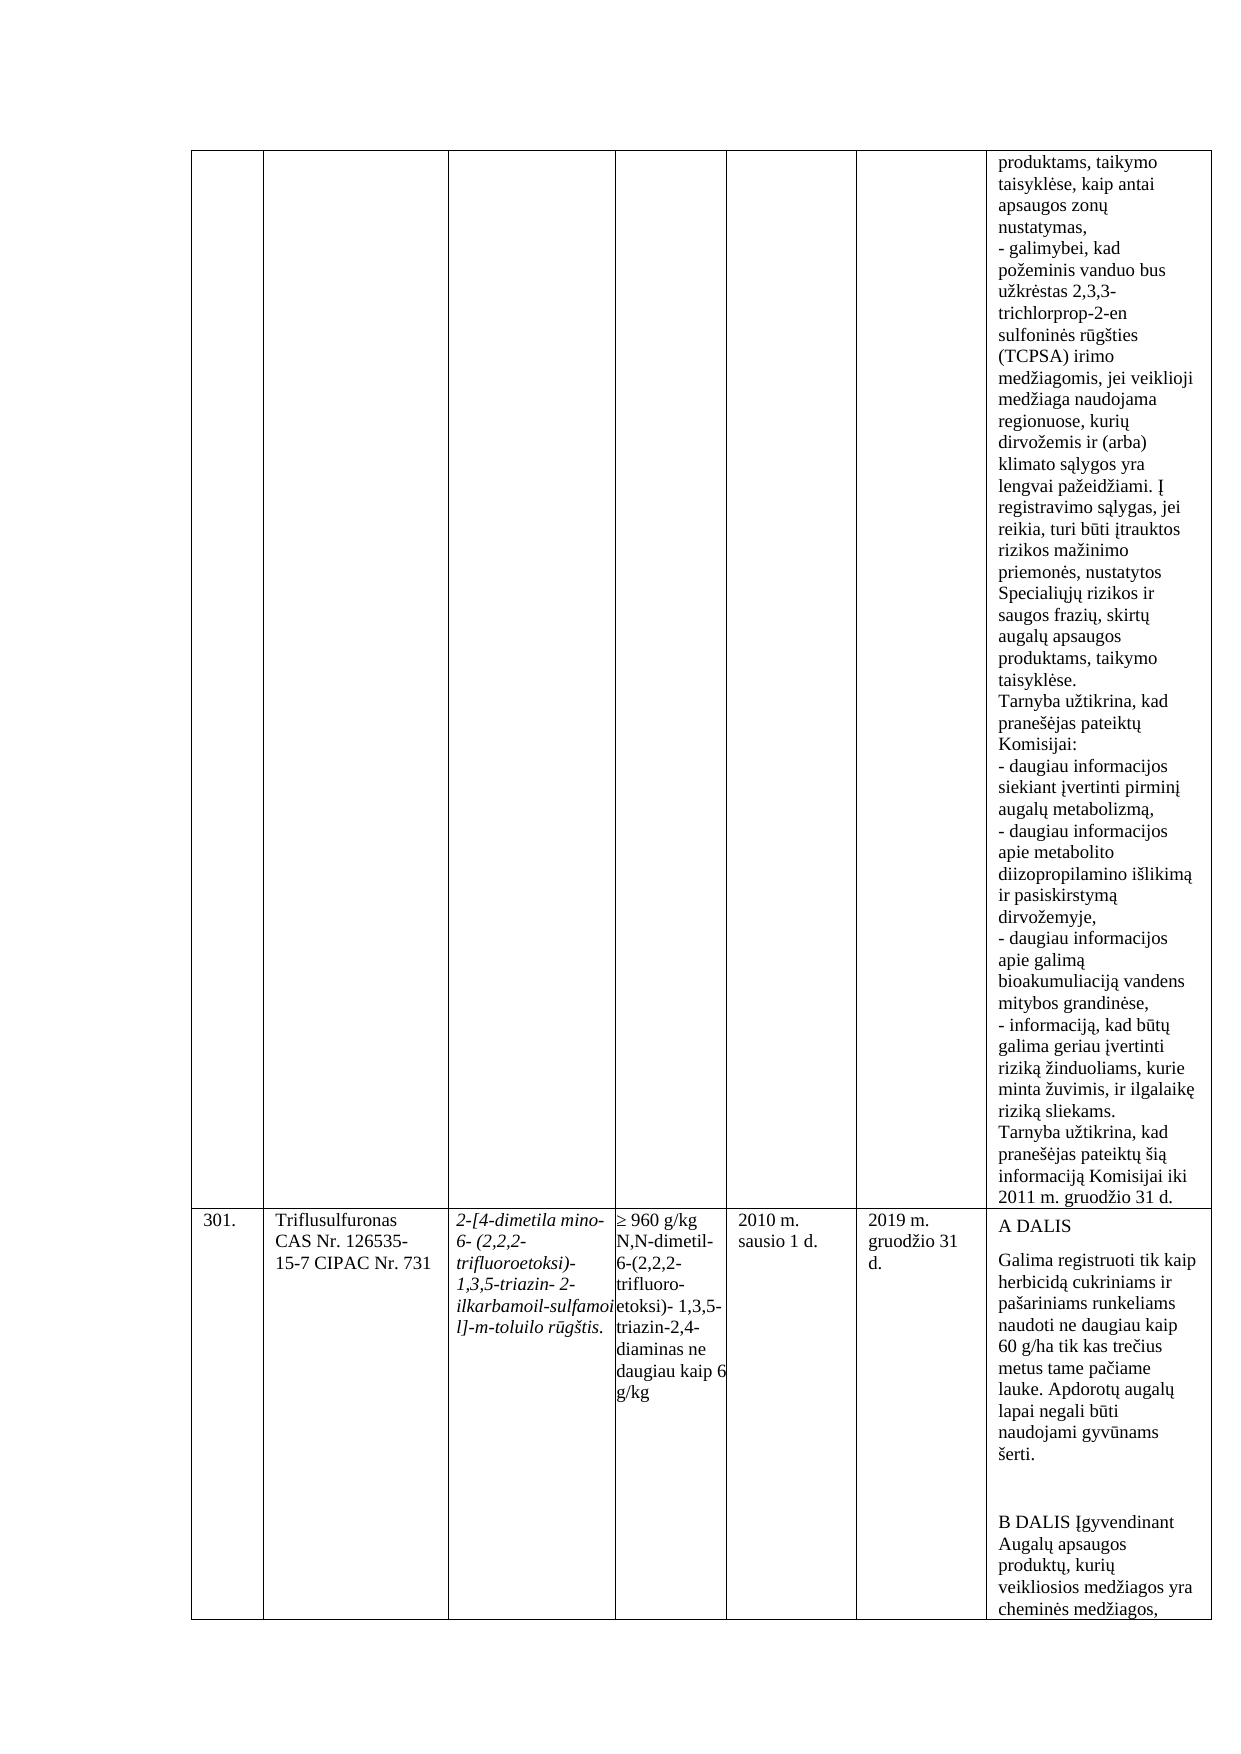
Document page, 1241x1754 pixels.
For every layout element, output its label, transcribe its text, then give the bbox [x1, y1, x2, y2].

table_cell ≥ 960 g/kg N,N-dimetil-6-(2,2,2- trifluoro-etoksi)- 1,3,5- triazin-2,4- diaminas ne daugiau kaip 6 g/kg [616, 1209, 726, 1619]
table_cell [187, 1208, 191, 1619]
table_cell 2010 m. sausio 1 d. [727, 1209, 856, 1619]
table_cell 2019 m. gruodžio 31 d. [857, 1209, 986, 1619]
table_cell [449, 151, 615, 1208]
table_cell A DALIS Galima registruoti tik kaip herbicidą cukriniams ir pašariniams runkeliams naudoti ne daugiau kaip 60 g/ha tik kas trečius metus tame pačiame lauke. Apdorotų augalų lapai negali būti naudojami gyvūnams šerti. B DALIS Įgyvendinant Augalų apsaugos produktų, kurių veikliosios medžiagos yra cheminės medžiagos, [987, 1209, 1211, 1619]
table_cell produktams, taikymo taisyklėse, kaip antai apsaugos zonų nustatymas, - galimybei, kad požeminis vanduo bus užkrėstas 2,3,3-trichlorprop-2-en sulfoninės rūgšties (TCPSA) irimo medžiagomis, jei veiklioji medžiaga naudojama regionuose, kurių dirvožemis ir (arba) klimato sąlygos yra lengvai pažeidžiami. Į registravimo sąlygas, jei reikia, turi būti įtrauktos rizikos mažinimo priemonės, nustatytos Specialiųjų rizikos ir saugos frazių, skirtų augalų apsaugos produktams, taikymo taisyklėse. Tarnyba užtikrina, kad pranešėjas pateiktų Komisijai: - daugiau informacijos siekiant įvertinti pirminį augalų metabolizmą, - daugiau informacijos apie metabolito diizopropilamino išlikimą ir pasiskirstymą dirvožemyje, - daugiau informacijos apie galimą bioakumuliaciją vandens mitybos grandinėse, - informaciją, kad būtų galima geriau įvertinti riziką žinduoliams, kurie minta žuvimis, ir ilgalaikę riziką sliekams. Tarnyba užtikrina, kad pranešėjas pateiktų šią informaciją Komisijai iki 2011 m. gruodžio 31 d. [987, 151, 1211, 1208]
table_cell Triflusulfuronas CAS Nr. 126535- 15-7 CIPAC Nr. 731 [264, 1209, 448, 1619]
table_cell [264, 151, 448, 1208]
table_cell [616, 151, 726, 1208]
table_cell 301. [192, 1209, 263, 1619]
table_cell [727, 151, 856, 1208]
table_cell [192, 151, 263, 1208]
table_cell [187, 150, 191, 1208]
table_cell [857, 151, 986, 1208]
table_cell 2-[4-dimetila mino-6- (2,2,2-trifluoroetoksi)- 1,3,5-triazin- 2- ilkarbamoil-sulfamoi l]-m-toluilo rūgštis. [449, 1209, 615, 1619]
